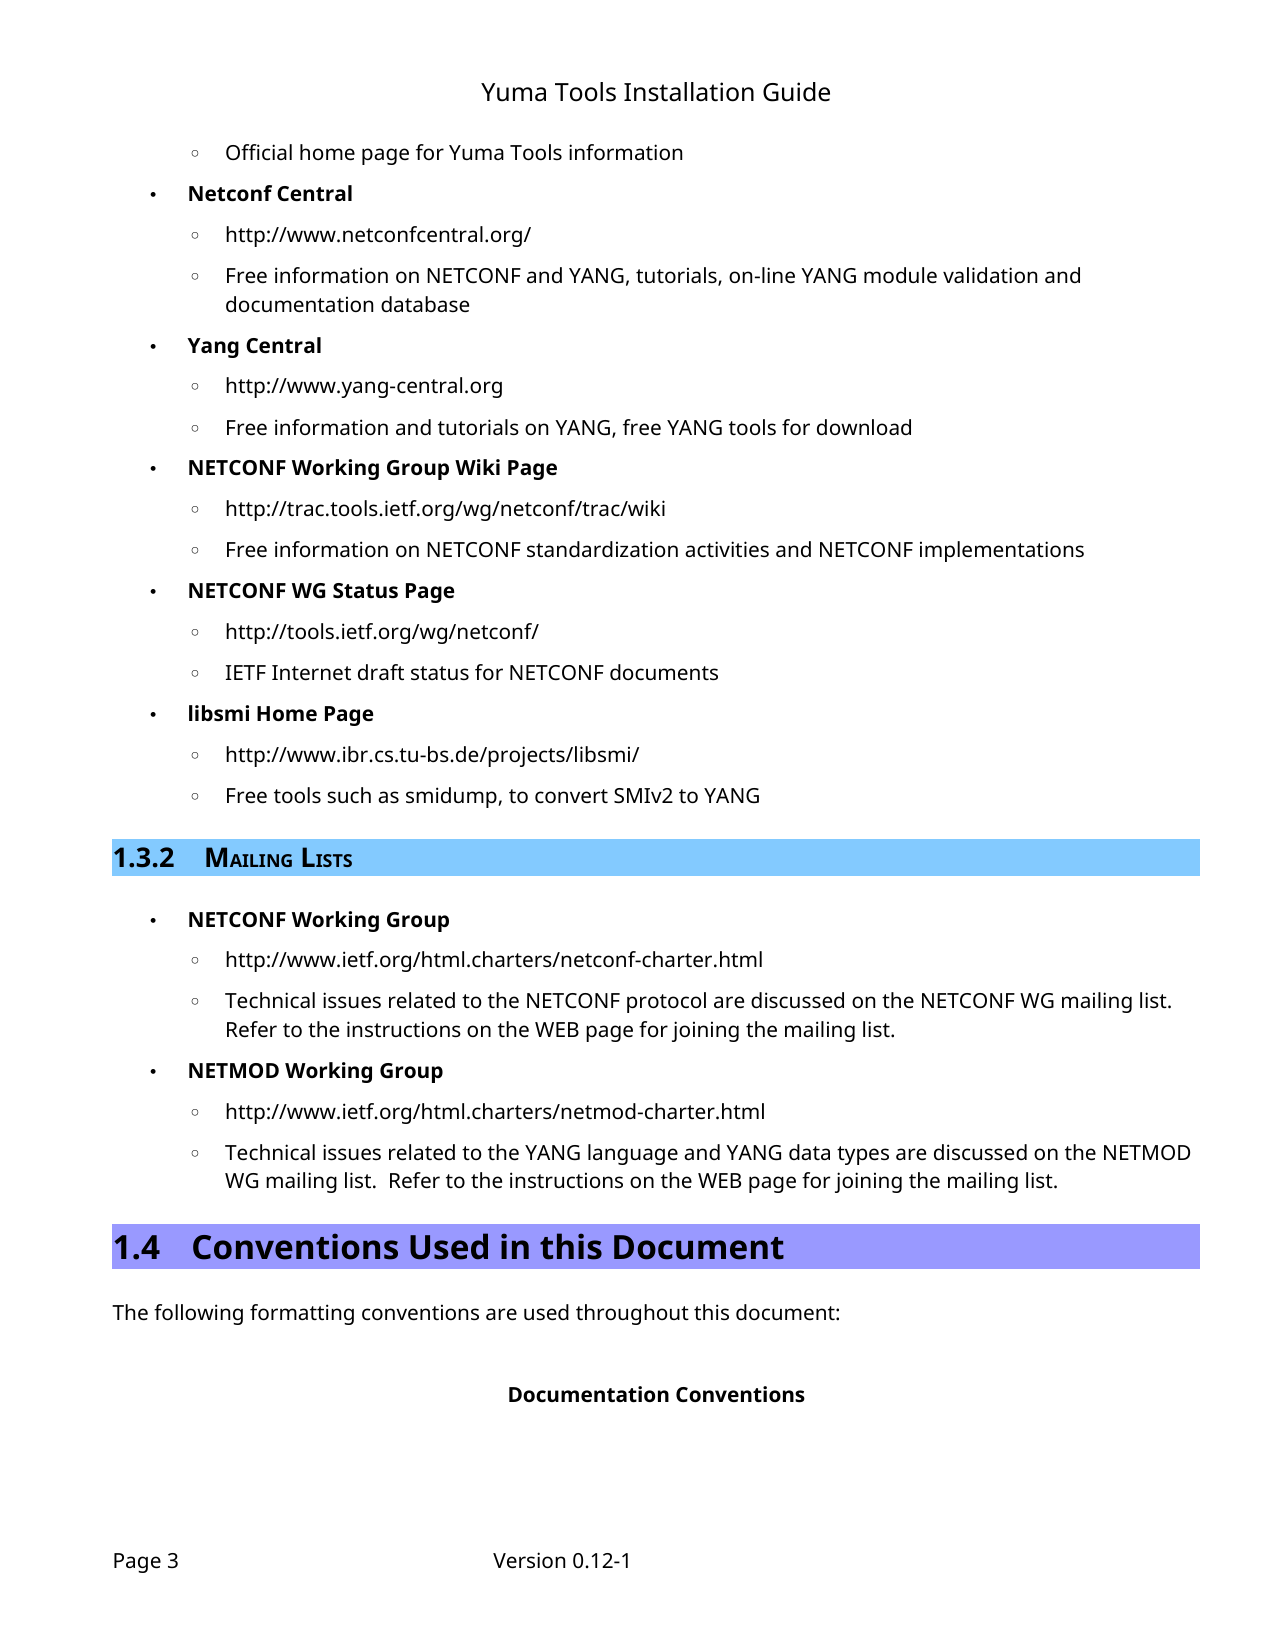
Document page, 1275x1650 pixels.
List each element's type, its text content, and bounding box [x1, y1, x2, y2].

list http://www.ietf.org/html.charters/netmod-charter.html [187, 1097, 1200, 1125]
list Netconf Central [150, 179, 1200, 208]
list Technical issues related to the YANG language and YANG data types are discussed on the NETMOD WG mailing list. Refer to the instructions on the WEB page for joining the mailing list. [187, 1138, 1200, 1195]
list Official home page for Yuma Tools information [187, 138, 1200, 167]
subtitle Mailing Lists [112, 839, 1200, 876]
list http://www.yang-central.org [187, 372, 1200, 400]
list Free tools such as smidump, to convert SMIv2 to YANG [187, 781, 1200, 809]
list Technical issues related to the NETCONF protocol are discussed on the NETCONF WG mailing list. Refer to the instructions on the WEB page for joining the mailing list. [187, 987, 1200, 1043]
list Free information on NETCONF and YANG, tutorials, on-line YANG module validation and documentation database [187, 261, 1200, 318]
text The following formatting conventions are used throughout this document: [112, 1298, 1200, 1327]
list http://tools.ietf.org/wg/netconf/ [187, 617, 1200, 646]
list NETCONF Working Group [150, 905, 1200, 933]
list libsmi Home Page [150, 699, 1200, 728]
list http://trac.tools.ietf.org/wg/netconf/trac/wiki [187, 494, 1200, 523]
subtitle Documentation Conventions [127, 1380, 1185, 1409]
list IETF Internet draft status for NETCONF documents [187, 658, 1200, 687]
list http://www.ietf.org/html.charters/netconf-charter.html [187, 946, 1200, 974]
list Yang Central [150, 331, 1200, 359]
list NETCONF Working Group Wiki Page [150, 453, 1200, 482]
list NETMOD Working Group [150, 1056, 1200, 1084]
list http://www.ibr.cs.tu-bs.de/projects/libsmi/ [187, 740, 1200, 768]
list http://www.netconfcentral.org/ [187, 220, 1200, 249]
list Free information and tutorials on YANG, free YANG tools for download [187, 413, 1200, 441]
subtitle Conventions Used in this Document [112, 1224, 1200, 1269]
list NETCONF WG Status Page [150, 576, 1200, 605]
list Free information on NETCONF standardization activities and NETCONF implementations [187, 535, 1200, 564]
